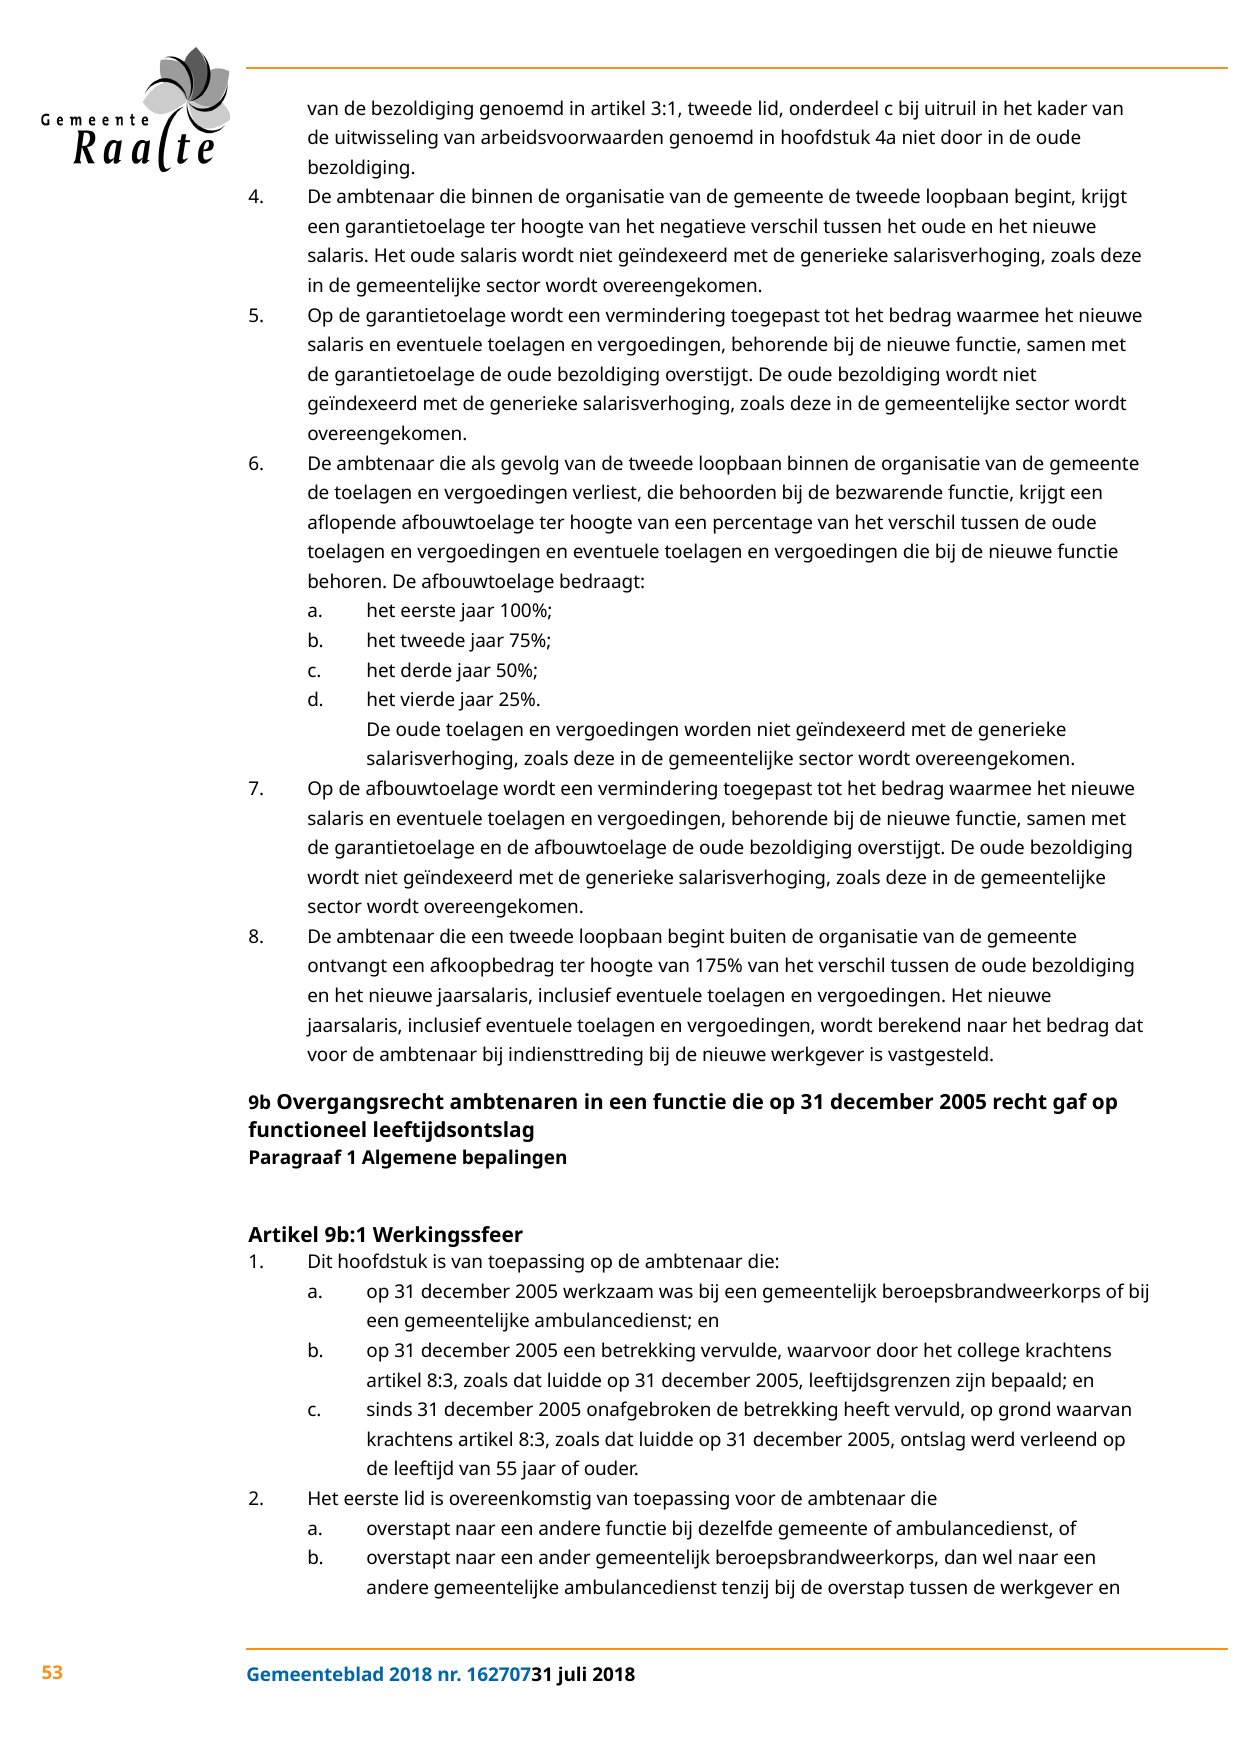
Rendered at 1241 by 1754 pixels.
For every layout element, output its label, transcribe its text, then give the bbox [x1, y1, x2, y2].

list De ambtenaar die als gevolg van de tweede loopbaan binnen de organisatie van de gemeente de toelagen en vergoedingen verliest, die behoorden bij de bezwarende functie, krijgt een aflopende afbouwtoelage ter hoogte van een percentage van het verschil tussen de oude toelagen en vergoedingen en eventuele toelagen en vergoedingen die bij de nieuwe functie behoren. De afbouwtoelage bedraagt: [248, 450, 1152, 594]
text Paragraaf 1 Algemene bepalingen [248, 1144, 1152, 1170]
list Dit hoofdstuk is van toepassing op de ambtenaar die: [248, 1248, 1152, 1274]
list overstapt naar een ander gemeentelijk beroepsbrandweerkorps, dan wel naar een andere gemeentelijke ambulancedienst tenzij bij de overstap tussen de werkgever en [307, 1544, 1152, 1600]
list van de bezoldiging genoemd in artikel 3:1, tweede lid, onderdeel c bij uitruil in het kader van de uitwisseling van arbeidsvoorwaarden genoemd in hoofdstuk 4a niet door in de oude bezoldiging. [248, 95, 1152, 180]
list Het eerste lid is overeenkomstig van toepassing voor de ambtenaar die [248, 1485, 1152, 1511]
list De oude toelagen en vergoedingen worden niet geïndexeerd met de generieke salarisverhoging, zoals deze in de gemeentelijke sector wordt overeengekomen. [307, 716, 1152, 771]
list De ambtenaar die een tweede loopbaan begint buiten de organisatie van de gemeente ontvangt een afkoopbedrag ter hoogte van 175% van het verschil tussen de oude bezoldiging en het nieuwe jaarsalaris, inclusief eventuele toelagen en vergoedingen. Het nieuwe jaarsalaris, inclusief eventuele toelagen en vergoedingen, wordt berekend naar het bedrag dat voor de ambtenaar bij indiensttreding bij de nieuwe werkgever is vastgesteld. [248, 923, 1152, 1067]
picture [41, 47, 231, 172]
list De ambtenaar die binnen de organisatie van de gemeente de tweede loopbaan begint, krijgt een garantietoelage ter hoogte van het negatieve verschil tussen het oude en het nieuwe salaris. Het oude salaris wordt niet geïndexeerd met de generieke salarisverhoging, zoals deze in de gemeentelijke sector wordt overeengekomen. [248, 183, 1152, 298]
list het eerste jaar 100%; [307, 598, 1152, 623]
list sinds 31 december 2005 onafgebroken de betrekking heeft vervuld, op grond waarvan krachtens artikel 8:3, zoals dat luidde op 31 december 2005, ontslag werd verleend op de leeftijd van 55 jaar of ouder. [307, 1396, 1152, 1481]
text 9b Overgangsrecht ambtenaren in een functie die op 31 december 2005 recht gaf op functioneel leeftijdsontslag [248, 1087, 1152, 1144]
text Artikel 9b:1 Werkingssfeer [248, 1220, 1152, 1248]
list op 31 december 2005 werkzaam was bij een gemeentelijk beroepsbrandweerkorps of bij een gemeentelijke ambulancedienst; en [307, 1278, 1152, 1333]
list op 31 december 2005 een betrekking vervulde, waarvoor door het college krachtens artikel 8:3, zoals dat luidde op 31 december 2005, leeftijdsgrenzen zijn bepaald; en [307, 1337, 1152, 1393]
list overstapt naar een andere functie bij dezelfde gemeente of ambulancedienst, of [307, 1515, 1152, 1541]
list Op de afbouwtoelage wordt een vermindering toegepast tot het bedrag waarmee het nieuwe salaris en eventuele toelagen en vergoedingen, behorende bij de nieuwe functie, samen met de garantietoelage en de afbouwtoelage de oude bezoldiging overstijgt. De oude bezoldiging wordt niet geïndexeerd met de generieke salarisverhoging, zoals deze in de gemeentelijke sector wordt overeengekomen. [248, 775, 1152, 919]
list het vierde jaar 25%. [307, 686, 1152, 712]
list het tweede jaar 75%; [307, 627, 1152, 653]
list het derde jaar 50%; [307, 657, 1152, 683]
list Op de garantietoelage wordt een vermindering toegepast tot het bedrag waarmee het nieuwe salaris en eventuele toelagen en vergoedingen, behorende bij de nieuwe functie, samen met de garantietoelage de oude bezoldiging overstijgt. De oude bezoldiging wordt niet geïndexeerd met de generieke salarisverhoging, zoals deze in de gemeentelijke sector wordt overeengekomen. [248, 302, 1152, 446]
